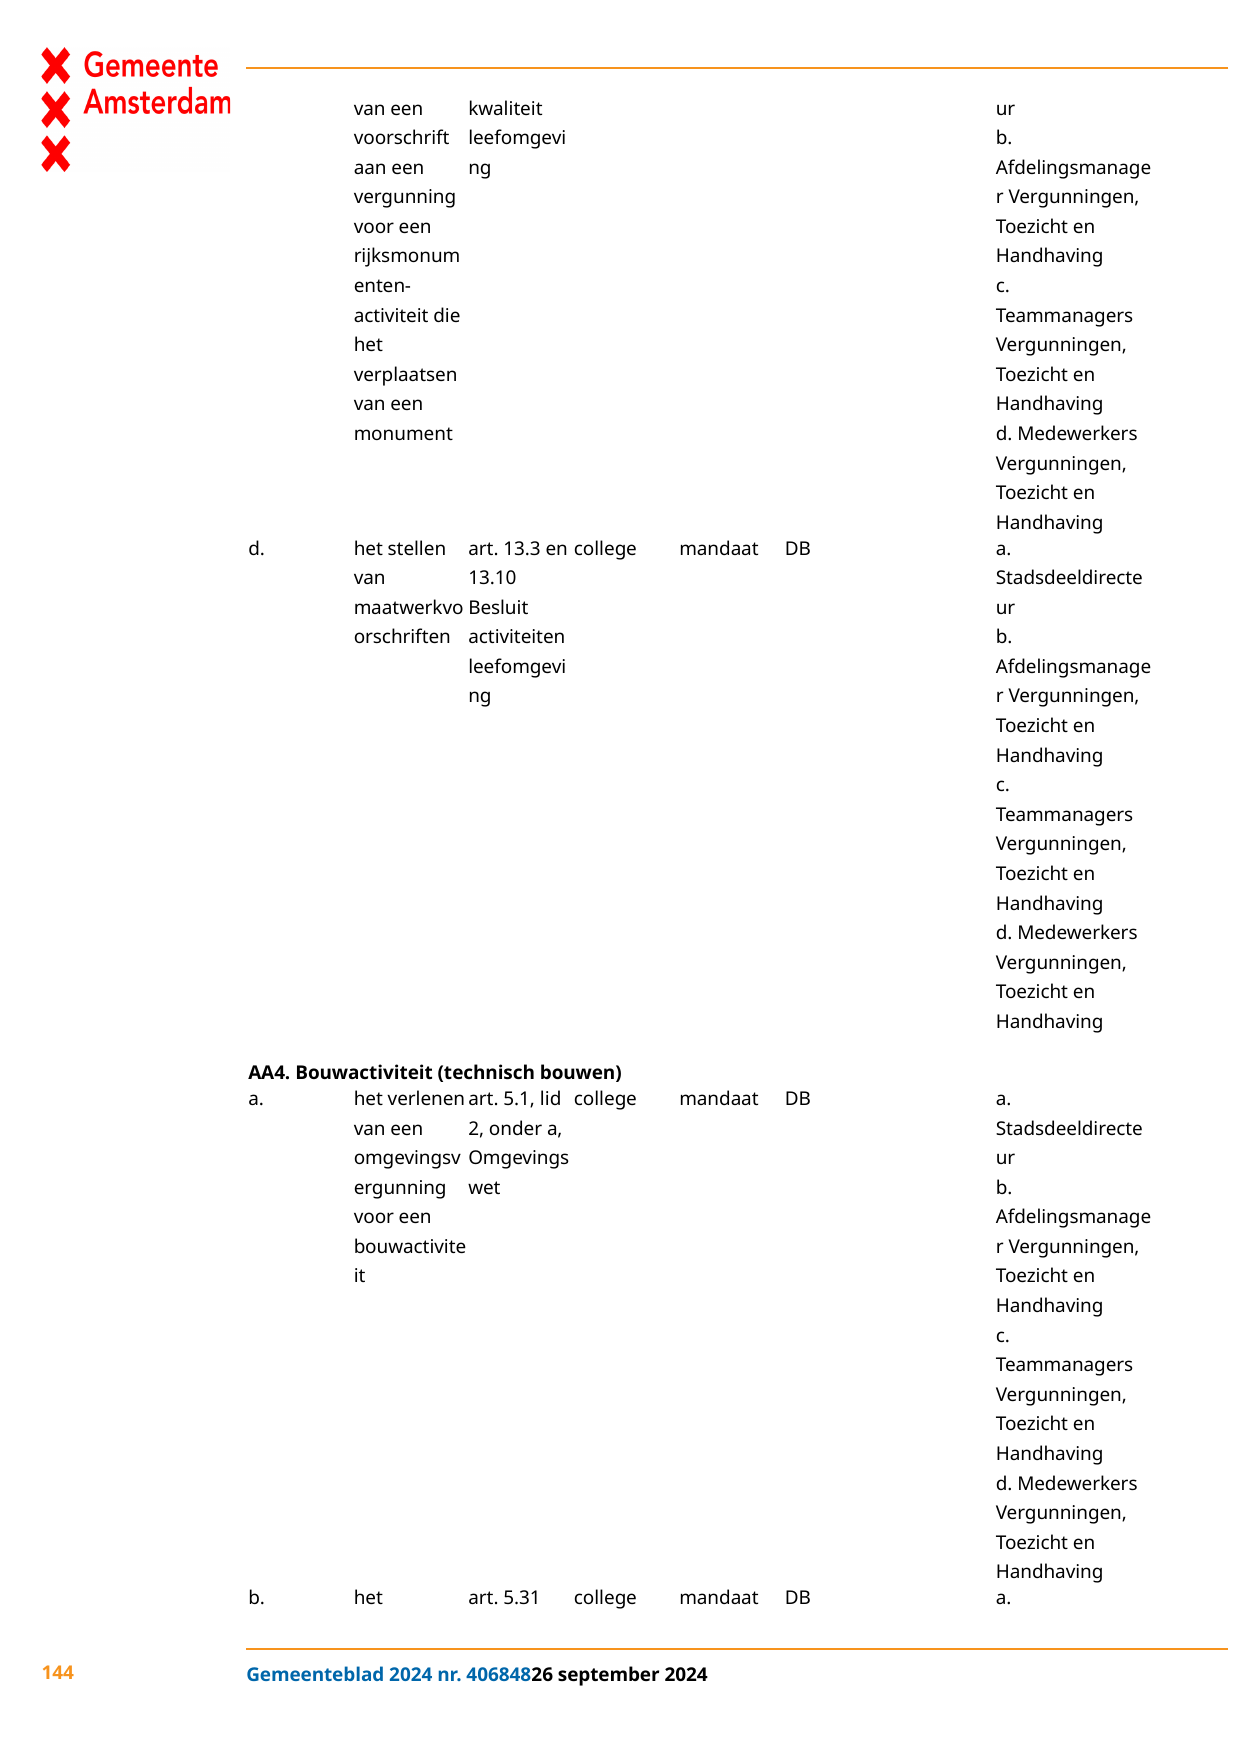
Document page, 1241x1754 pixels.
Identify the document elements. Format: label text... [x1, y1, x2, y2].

table_cell [890, 1085, 996, 1584]
table_cell [468, 1034, 574, 1059]
table_cell [890, 1034, 996, 1059]
table_cell art. 13.3 en 13.10 Besluit activiteiten leefomgeving [468, 535, 574, 1034]
table_cell a. [996, 1584, 1152, 1610]
table_cell college [574, 1085, 679, 1584]
table_cell b. [248, 1584, 353, 1610]
table_cell DB [785, 1085, 890, 1584]
table_cell [248, 95, 353, 535]
table_cell [890, 1584, 996, 1610]
table_cell [574, 1034, 679, 1059]
table_cell college [574, 1584, 679, 1610]
table_cell a. [248, 1085, 353, 1584]
table_cell [785, 1034, 890, 1059]
table_cell a. Stadsdeeldirecteur b. Afdelingsmanager Vergunningen, Toezicht en Handhaving c. Teammanagers Vergunningen, Toezicht en Handhaving d. Medewerkers Vergunningen, Toezicht en Handhaving [996, 1085, 1152, 1584]
table_cell AA4. Bouwactiviteit (technisch bouwen) [248, 1060, 1152, 1085]
table_cell het [354, 1584, 468, 1610]
table_cell kwaliteit leefomgeving [468, 95, 574, 535]
table_cell art. 5.31 [468, 1584, 574, 1610]
table_cell ur b. Afdelingsmanager Vergunningen, Toezicht en Handhaving c. Teammanagers Vergunningen, Toezicht en Handhaving d. Medewerkers Vergunningen, Toezicht en Handhaving [996, 95, 1152, 535]
table_cell college [574, 535, 679, 1034]
table_cell mandaat [679, 535, 784, 1034]
table_cell [785, 95, 890, 535]
table_cell van een voorschrift aan een vergunning voor een rijksmonumenten-activiteit die het verplaatsen van een monument [354, 95, 468, 535]
table_cell [574, 95, 679, 535]
table_cell DB [785, 1584, 890, 1610]
table_cell mandaat [679, 1584, 784, 1610]
table_cell het verlenen van een omgevingsvergunning voor een bouwactiviteit [354, 1085, 468, 1584]
table_cell [890, 95, 996, 535]
table_cell mandaat [679, 1085, 784, 1584]
table_cell d. [248, 535, 353, 1034]
table_cell DB [785, 535, 890, 1034]
table_cell [890, 535, 996, 1034]
table_cell het stellen van maatwerkvoorschriften [354, 535, 468, 1034]
table_cell [679, 1034, 784, 1059]
table_cell [248, 1034, 353, 1059]
table_cell [996, 1034, 1152, 1059]
table_cell art. 5.1, lid 2, onder a, Omgevingswet [468, 1085, 574, 1584]
table_cell a. Stadsdeeldirecteur b. Afdelingsmanager Vergunningen, Toezicht en Handhaving c. Teammanagers Vergunningen, Toezicht en Handhaving d. Medewerkers Vergunningen, Toezicht en Handhaving [996, 535, 1152, 1034]
table_cell [679, 95, 784, 535]
picture [41, 47, 231, 172]
table_cell [354, 1034, 468, 1059]
